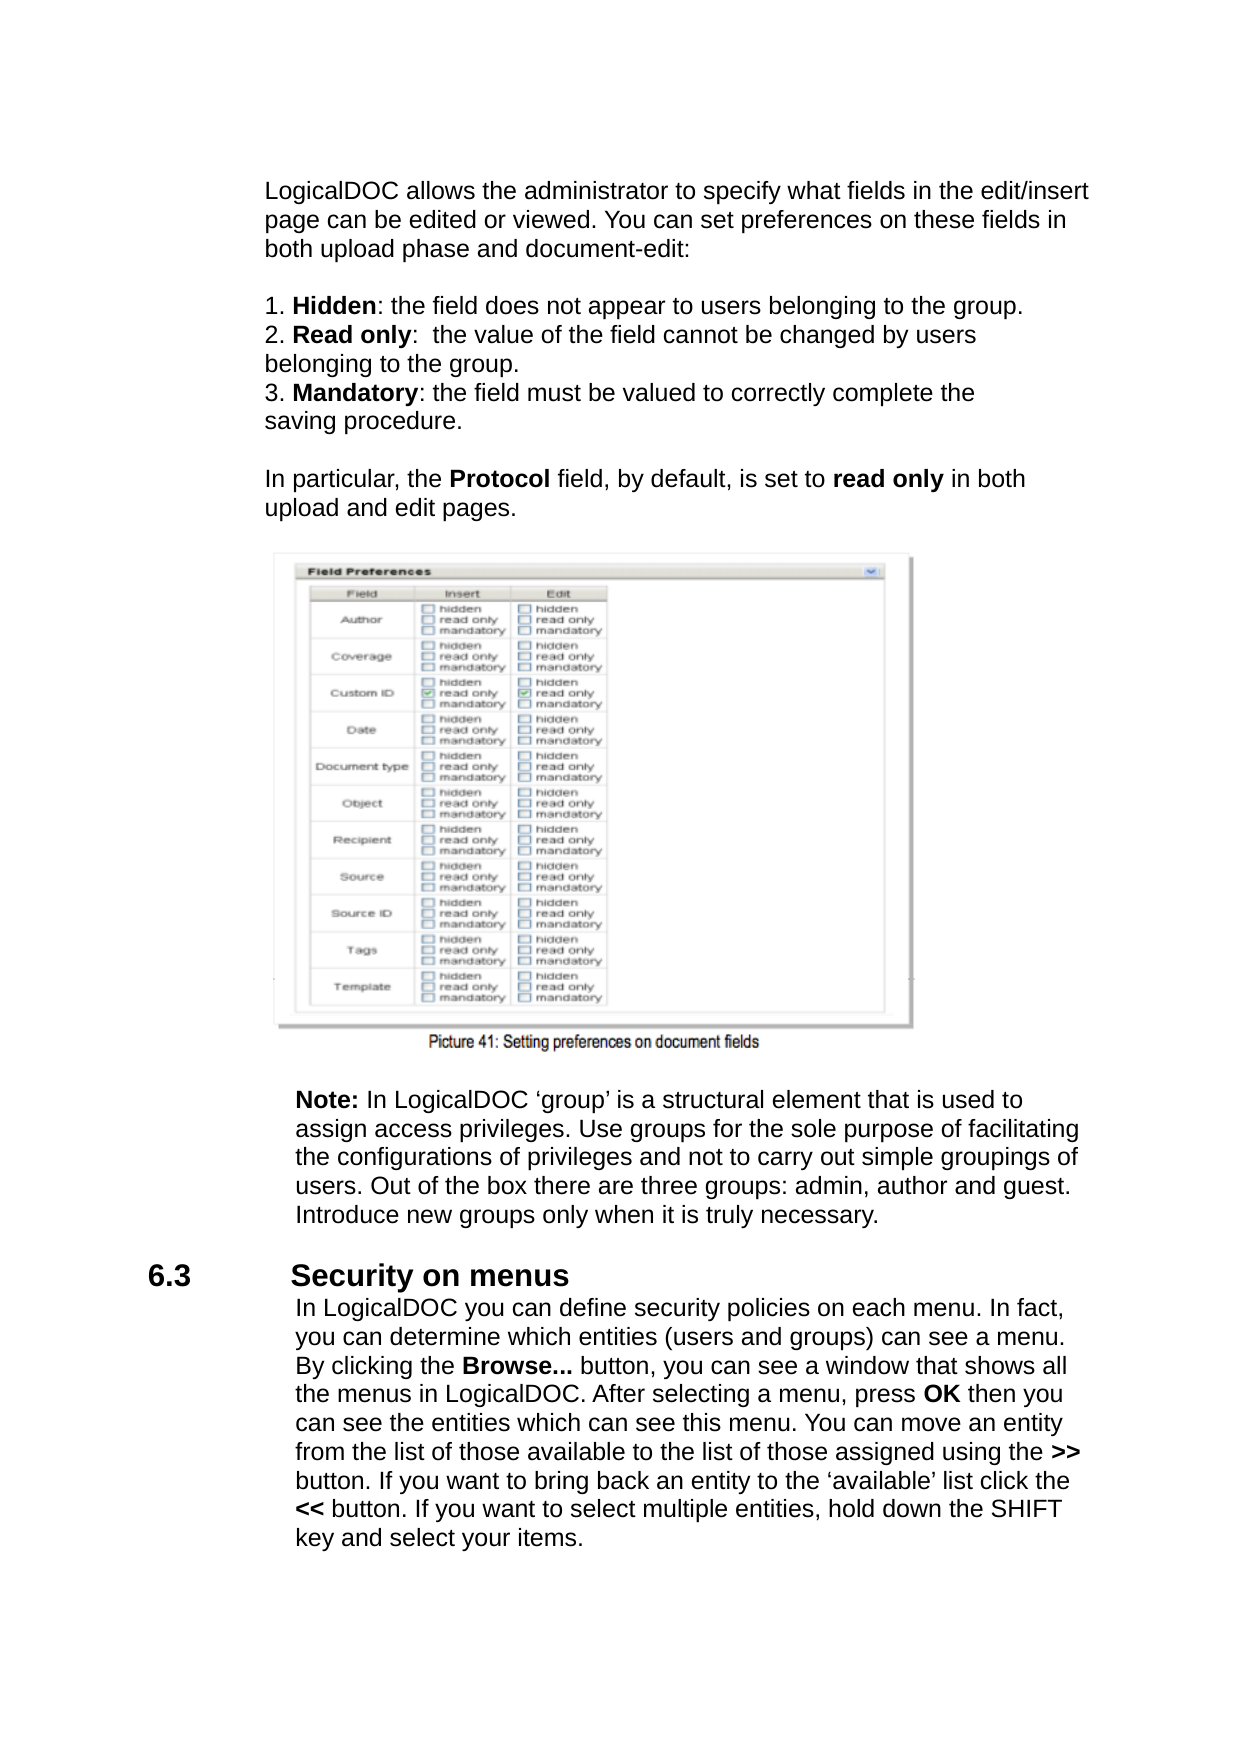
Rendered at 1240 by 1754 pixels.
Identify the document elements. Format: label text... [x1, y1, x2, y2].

text 1. Hidden: the field does not appear to users belonging to the group. [264, 291, 1092, 320]
text page can be edited or viewed. You can set preferences on these fields in both upload phase and document-edit: [264, 205, 1092, 263]
text LogicalDOC allows the administrator to specify what fields in the edit/insert [148, 176, 1092, 205]
text 6.3 Security on menus [148, 1257, 1092, 1293]
picture [264, 550, 931, 1056]
text In LogicalDOC you can define security policies on each menu. In fact, you can determine which entities (users and groups) can see a menu. By clicking the Browse... button, you can see a window that shows all the menus in LogicalDOC. After selecting a menu, press OK then you can see the entities which can see this menu. You can move an entity from the list of those available to the list of those assigned using the >> button. If you want to bring back an entity to the ‘available’ list click the << button. If you want to select multiple entities, hold down the SHIFT key and select your items. [295, 1293, 1092, 1552]
text 3. Mandatory: the field must be valued to correctly complete the [264, 378, 1092, 406]
text belonging to the group. [264, 349, 1092, 378]
text Note: In LogicalDOC ‘group’ is a structural element that is used to assign access privileges. Use groups for the sole purpose of facilitating the configurations of privileges and not to carry out simple groupings of users. Out of the box there are three groups: admin, author and guest. Introduce new groups only when it is truly necessary. [295, 1085, 1092, 1228]
text In particular, the Protocol field, by default, is set to read only in both upload and edit pages. [264, 464, 1092, 521]
text 2. Read only: the value of the field cannot be changed by users [264, 320, 1092, 349]
text saving procedure. [264, 406, 1092, 435]
